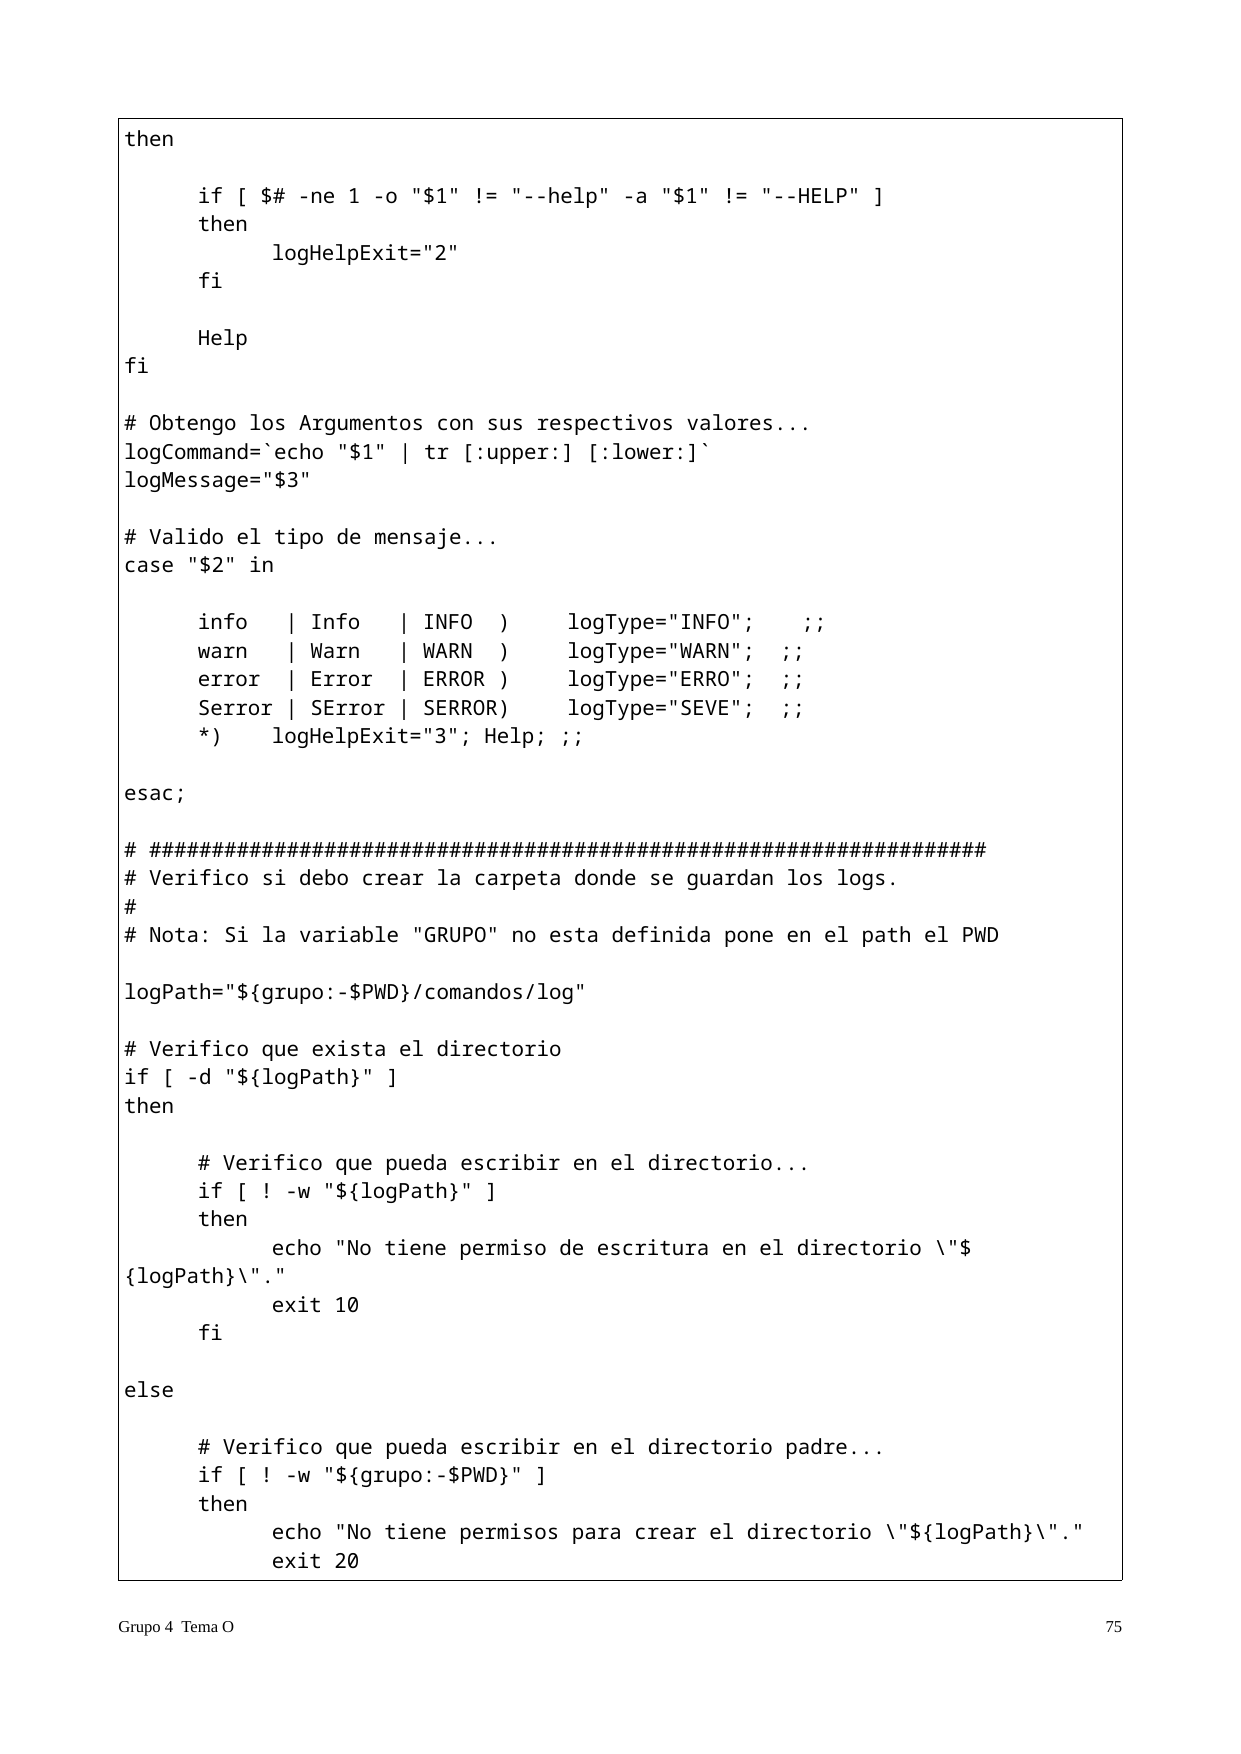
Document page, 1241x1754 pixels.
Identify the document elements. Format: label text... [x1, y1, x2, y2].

table_header then if [ $# -ne 1 -o "$1" != "--help" -a "$1" != "--HELP" ] then logHelpExit="2" fi Help fi # Obtengo los Argumentos con sus respectivos valores... logCommand=`echo "$1" | tr [:upper:] [:lower:]` logMessage="$3" # Valido el tipo de mensaje... case "$2" in info | Info | INFO ) logType="INFO"; ;; warn | Warn | WARN ) logType="WARN"; ;; error | Error | ERROR ) logType="ERRO"; ;; Serror | SError | SERROR) logType="SEVE"; ;; *) logHelpExit="3"; Help; ;; esac; # ################################################################### # Verifico si debo crear la carpeta donde se guardan los logs. # # Nota: Si la variable "GRUPO" no esta definida pone en el path el PWD logPath="${grupo:-$PWD}/comandos/log" # Verifico que exista el directorio if [ -d "${logPath}" ] then # Verifico que pueda escribir en el directorio... if [ ! -w "${logPath}" ] then echo "No tiene permiso de escritura en el directorio \"${logPath}\"." exit 10 fi else # Verifico que pueda escribir en el directorio padre... if [ ! -w "${grupo:-$PWD}" ] then echo "No tiene permisos para crear el directorio \"${logPath}\"." exit 20 [119, 119, 1122, 1580]
